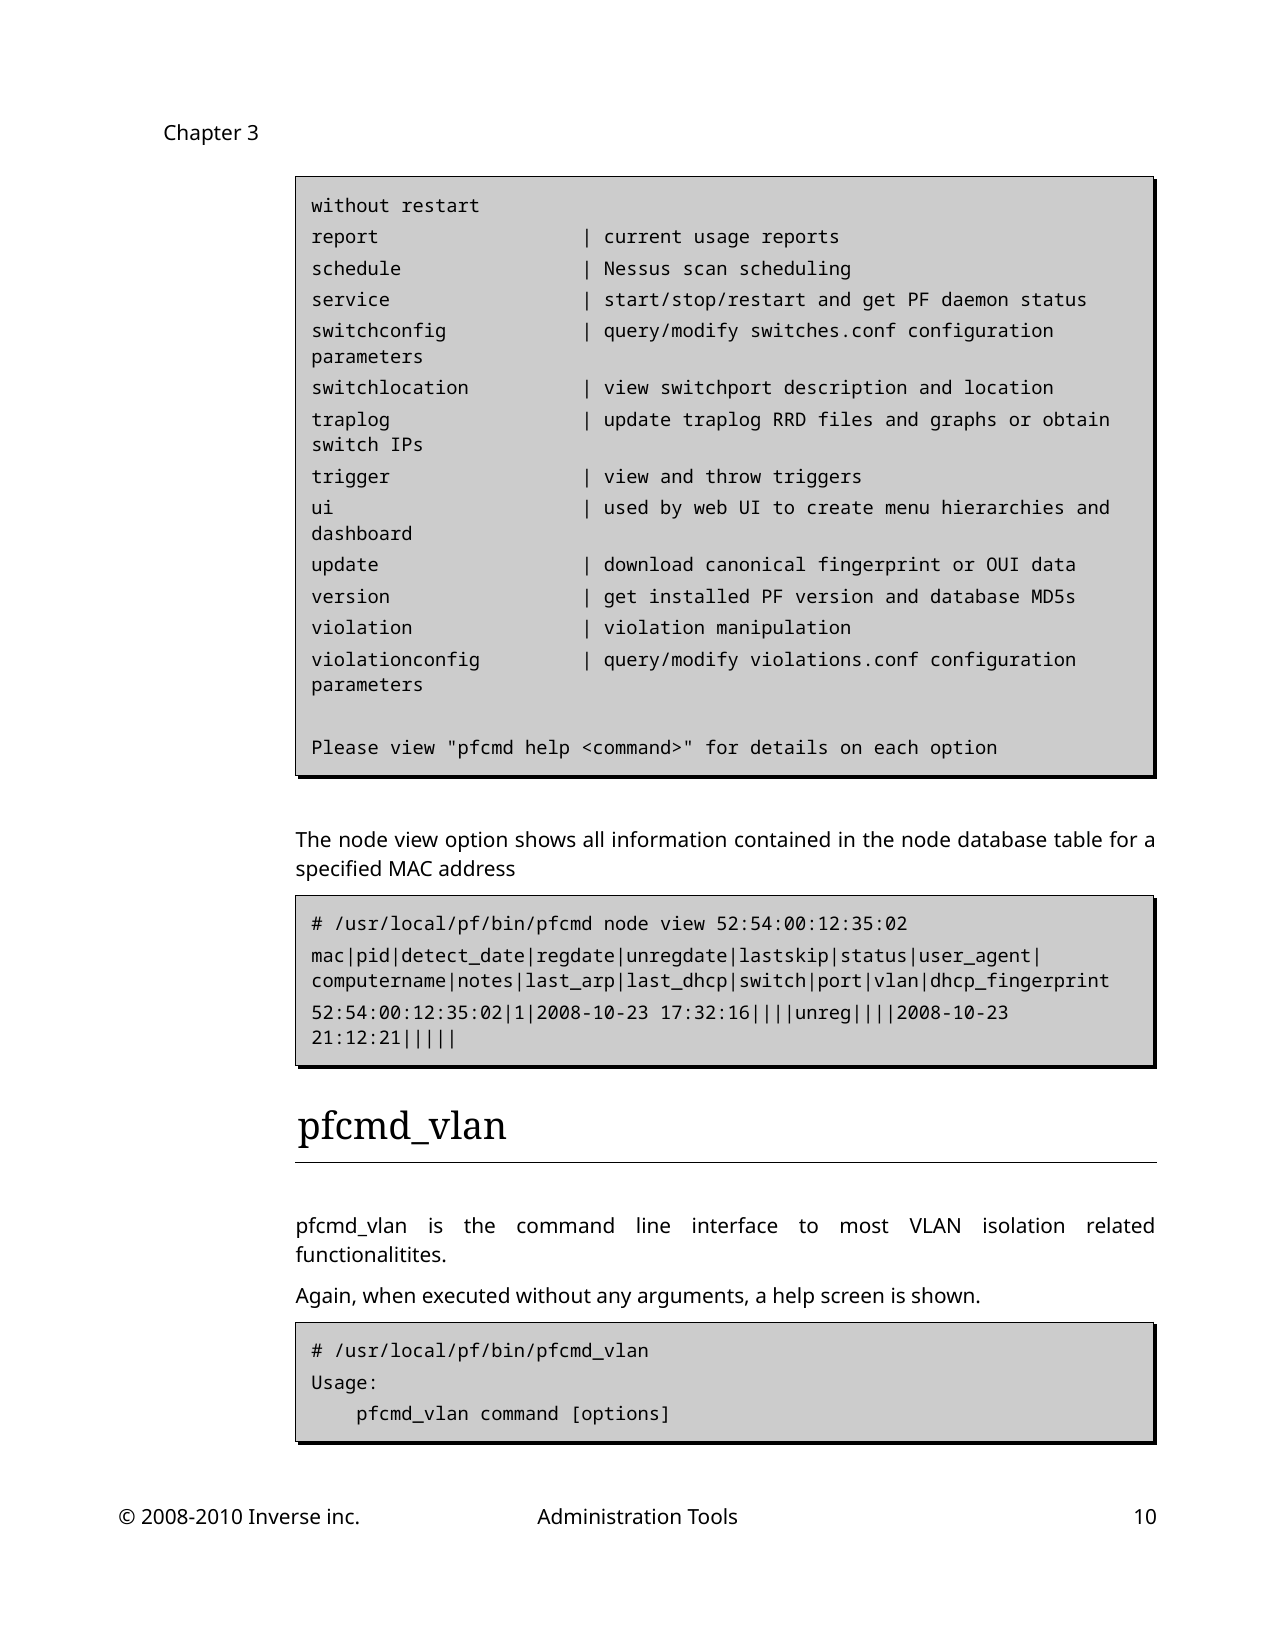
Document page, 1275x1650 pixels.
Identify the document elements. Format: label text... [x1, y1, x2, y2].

text report | current usage reports [296, 207, 1153, 239]
text violationconfig | query/modify violations.conf configuration parameters [296, 630, 1153, 687]
text mac|pid|detect_date|regdate|unregdate|lastskip|status|user_agent|computername|notes|last_arp|last_dhcp|switch|port|vlan|dhcp_fingerprint [296, 926, 1153, 983]
text # /usr/local/pf/bin/pfcmd node view 52:54:00:12:35:02 [296, 896, 1153, 926]
text version | get installed PF version and database MD5s [296, 567, 1153, 599]
subtitle pfcmd_vlan [295, 1100, 1157, 1162]
text service | start/stop/restart and get PF daemon status [296, 270, 1153, 302]
text update | download canonical fingerprint or OUI data [296, 536, 1153, 567]
text The node view option shows all information contained in the node database table for a specified MAC address [295, 826, 1157, 882]
text schedule | Nessus scan scheduling [296, 239, 1153, 270]
text without restart [296, 177, 1153, 207]
text violation | violation manipulation [296, 599, 1153, 630]
text pfcmd_vlan command [options] [296, 1384, 1153, 1441]
text switchlocation | view switchport description and location [296, 359, 1153, 390]
text 52:54:00:12:35:02|1|2008-10-23 17:32:16||||unreg||||2008-10-23 21:12:21||||| [296, 983, 1153, 1065]
text Usage: [296, 1353, 1153, 1384]
text Please view "pfcmd help <command>" for details on each option [296, 718, 1153, 775]
text traplog | update traplog RRD files and graphs or obtain switch IPs [296, 390, 1153, 447]
text # /usr/local/pf/bin/pfcmd_vlan [296, 1323, 1153, 1353]
text trigger | view and throw triggers [296, 447, 1153, 479]
text Again, when executed without any arguments, a help screen is shown. [295, 1281, 1157, 1309]
text pfcmd_vlan is the command line interface to most VLAN isolation related functionalitites. [295, 1211, 1157, 1268]
text ui | used by web UI to create menu hierarchies and dashboard [296, 479, 1153, 536]
text switchconfig | query/modify switches.conf configuration parameters [296, 302, 1153, 359]
